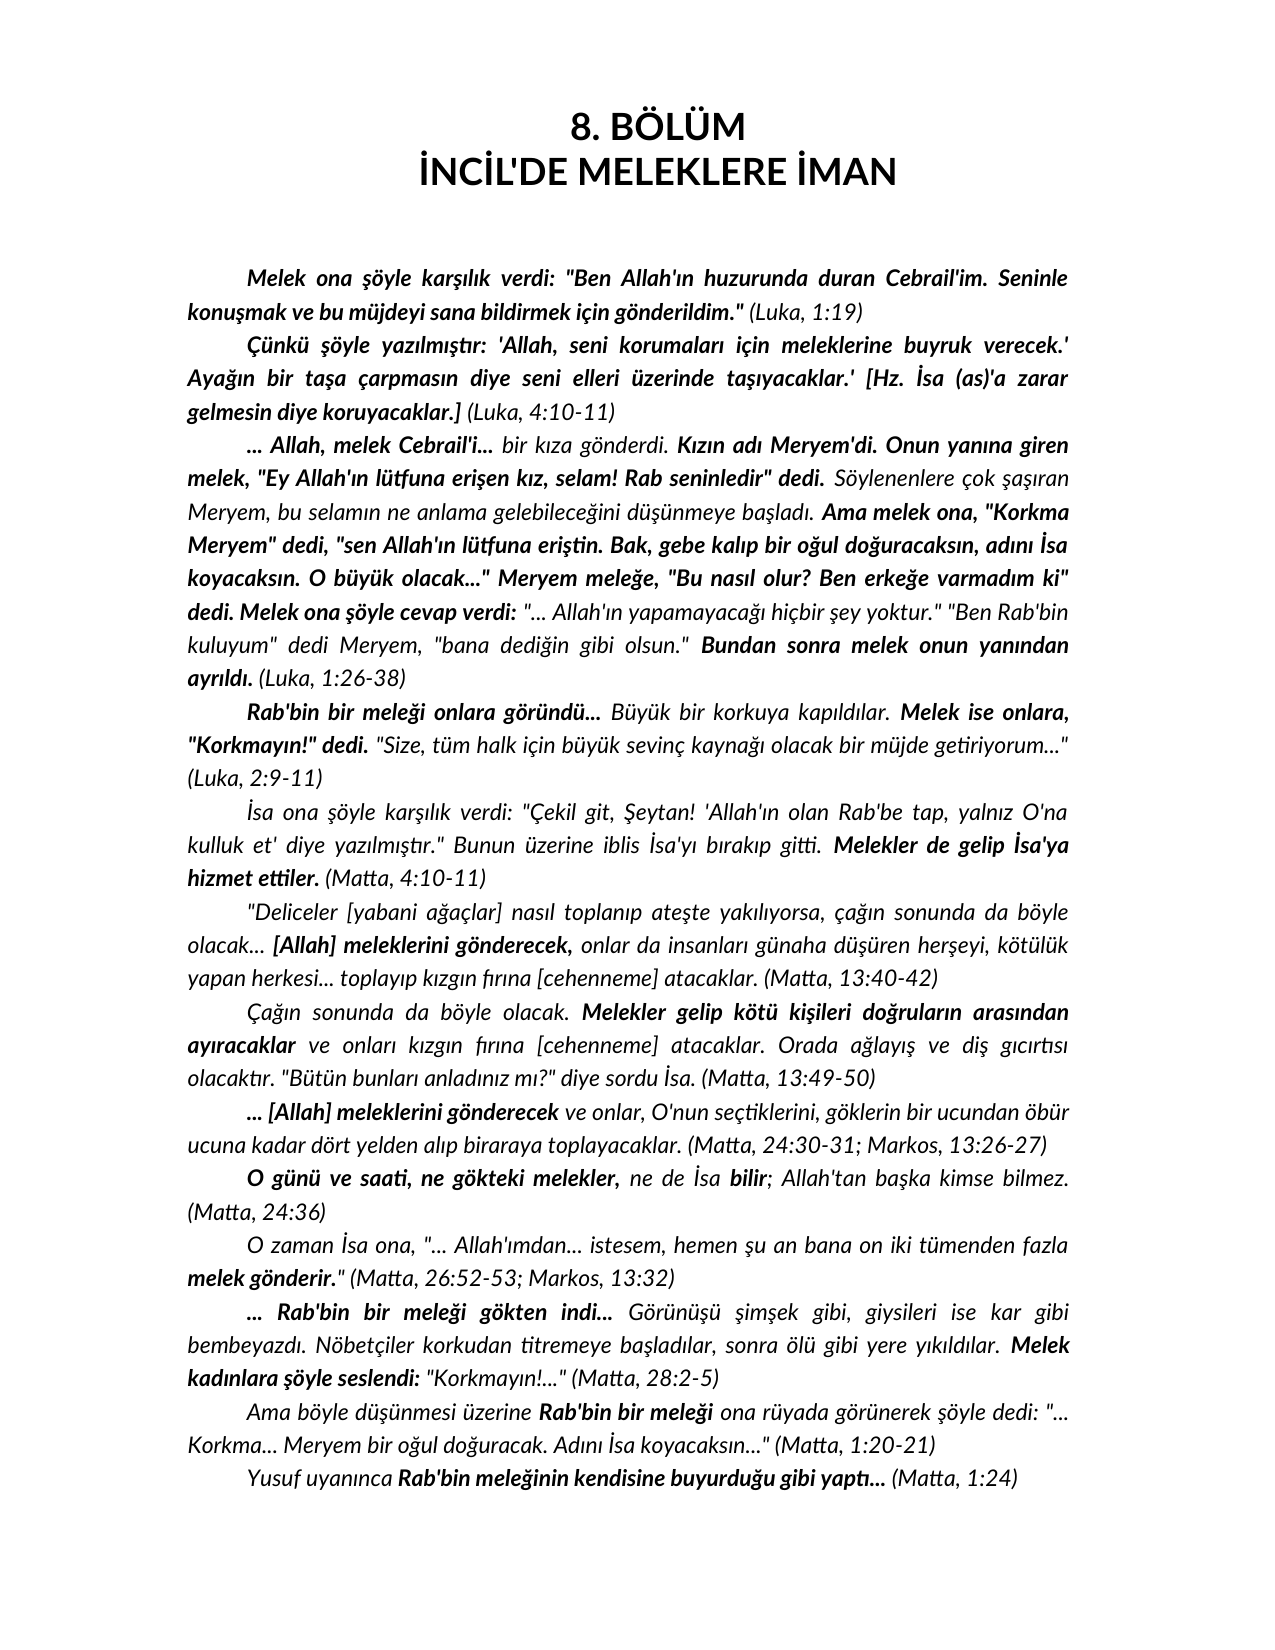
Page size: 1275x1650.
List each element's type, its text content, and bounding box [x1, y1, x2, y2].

text Melek ona şöyle karşılık verdi: "Ben Allah'ın huzurunda duran Cebrail'im. Seninle konuşmak ve bu müjdeyi sana bildirmek için gönderildim." (Luka, 1:19) [187, 260, 1070, 327]
text O zaman İsa ona, "... Allah'ımdan... istesem, hemen şu an bana on iki tümenden fazla melek gönderir." (Matta, 26:52-53; Markos, 13:32) [187, 1227, 1070, 1293]
text Çağın sonunda da böyle olacak. Melekler gelip kötü kişileri doğruların arasından ayıracaklar ve onları kızgın fırına [cehenneme] atacaklar. Orada ağlayış ve diş gıcırtısı olacaktır. "Bütün bunları anladınız mı?" diye sordu İsa. (Matta, 13:49-50) [187, 993, 1070, 1093]
text Rab'bin bir meleği onlara göründü... Büyük bir korkuya kapıldılar. Melek ise onlara, "Korkmayın!" dedi. "Size, tüm halk için büyük sevinç kaynağı olacak bir müjde getiriyorum..." (Luka, 2:9-11) [187, 693, 1070, 793]
text ... [Allah] meleklerini gönderecek ve onlar, O'nun seçtiklerini, göklerin bir ucundan öbür ucuna kadar dört yelden alıp biraraya toplayacaklar. (Matta, 24:30-31; Markos, 13:26-27) [187, 1093, 1070, 1160]
subtitle 8. BÖLÜM [187, 103, 1070, 148]
text Ama böyle düşünmesi üzerine Rab'bin bir meleği ona rüyada görünerek şöyle dedi: "... Korkma... Meryem bir oğul doğuracak. Adını İsa koyacaksın..." (Matta, 1:20-21) [187, 1393, 1070, 1460]
text Çünkü şöyle yazılmıştır: 'Allah, seni korumaları için meleklerine buyruk verecek.' Ayağın bir taşa çarpmasın diye seni elleri üzerinde taşıyacaklar.' [Hz. İsa (as)'a zarar gelmesin diye koruyacaklar.] (Luka, 4:10-11) [187, 327, 1070, 427]
text Yusuf uyanınca Rab'bin meleğinin kendisine buyurduğu gibi yaptı... (Matta, 1:24) [187, 1460, 1070, 1493]
text O günü ve saati, ne gökteki melekler, ne de İsa bilir; Allah'tan başka kimse bilmez. (Matta, 24:36) [187, 1160, 1070, 1227]
text ... Rab'bin bir meleği gökten indi... Görünüşü şimşek gibi, giysileri ise kar gibi bembeyazdı. Nöbetçiler korkudan titremeye başladılar, sonra ölü gibi yere yıkıldılar. Melek kadınlara şöyle seslendi: "Korkmayın!..." (Matta, 28:2-5) [187, 1293, 1070, 1393]
text "Deliceler [yabani ağaçlar] nasıl toplanıp ateşte yakılıyorsa, çağın sonunda da böyle olacak... [Allah] meleklerini gönderecek, onlar da insanları günaha düşüren herşeyi, kötülük yapan herkesi... toplayıp kızgın fırına [cehenneme] atacaklar. (Matta, 13:40-42) [187, 893, 1070, 993]
subtitle İNCİL'DE MELEKLERE İMAN [187, 148, 1070, 193]
text İsa ona şöyle karşılık verdi: "Çekil git, Şeytan! 'Allah'ın olan Rab'be tap, yalnız O'na kulluk et' diye yazılmıştır." Bunun üzerine iblis İsa'yı bırakıp gitti. Melekler de gelip İsa'ya hizmet ettiler. (Matta, 4:10-11) [187, 793, 1070, 893]
text ... Allah, melek Cebrail'i... bir kıza gönderdi. Kızın adı Meryem'di. Onun yanına giren melek, "Ey Allah'ın lütfuna erişen kız, selam! Rab seninledir" dedi. Söylenenlere çok şaşıran Meryem, bu selamın ne anlama gelebileceğini düşünmeye başladı. Ama melek ona, "Korkma Meryem" dedi, "sen Allah'ın lütfuna eriştin. Bak, gebe kalıp bir oğul doğuracaksın, adını İsa koyacaksın. O büyük olacak..." Meryem meleğe, "Bu nasıl olur? Ben erkeğe varmadım ki" dedi. Melek ona şöyle cevap verdi: "... Allah'ın yapamayacağı hiçbir şey yoktur." "Ben Rab'bin kuluyum" dedi Meryem, "bana dediğin gibi olsun." Bundan sonra melek onun yanından ayrıldı. (Luka, 1:26-38) [187, 427, 1070, 693]
